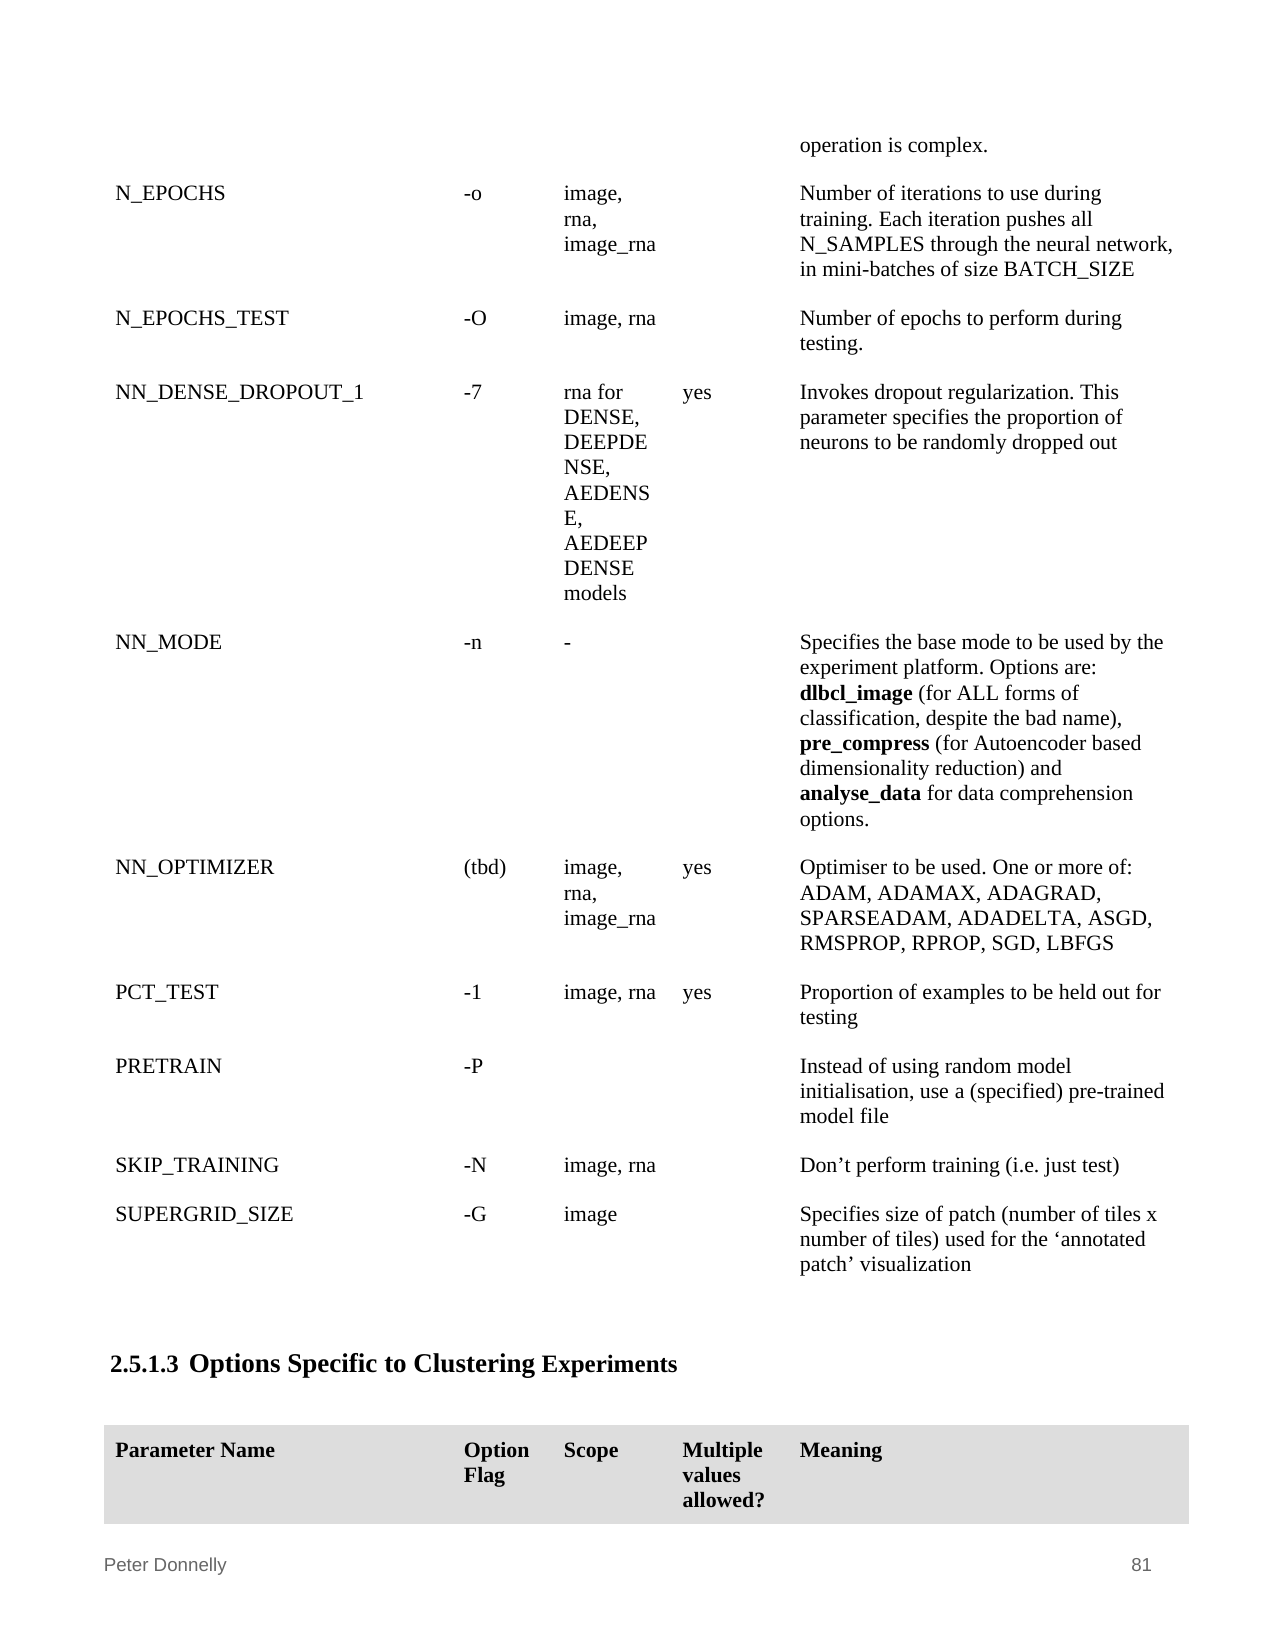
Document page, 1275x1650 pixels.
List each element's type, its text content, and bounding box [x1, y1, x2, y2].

table_cell N_EPOCHS_TEST [104, 293, 452, 367]
table_cell Number of iterations to use during training. Each iteration pushes all N_SAMPLES through the neural network, in mini-batches of size BATCH_SIZE [788, 169, 1189, 293]
table_cell yes [671, 367, 788, 617]
table_cell NN_DENSE_DROPOUT_1 [104, 367, 452, 617]
table_cell [671, 293, 788, 367]
table_header Meaning [788, 1425, 1189, 1524]
table_header Parameter Name [104, 1425, 452, 1524]
table_cell N_EPOCHS [104, 169, 452, 293]
table_cell Optimiser to be used. One or more of: ADAM, ADAMAX, ADAGRAD, SPARSEADAM, ADADELTA, ASGD, RMSPROP, RPROP, SGD, LBFGS [788, 843, 1189, 967]
table_cell -7 [452, 367, 552, 617]
table_cell [671, 1189, 788, 1288]
table_cell image, rna [552, 1140, 671, 1189]
table_cell -P [452, 1041, 552, 1140]
table_cell [671, 1140, 788, 1189]
table_cell [552, 1041, 671, 1140]
table_cell Instead of using random model initialisation, use a (specified) pre-trained model file [788, 1041, 1189, 1140]
table_cell [671, 169, 788, 293]
table_cell [104, 120, 452, 168]
table_cell -o [452, 169, 552, 293]
table_cell image, rna, image_rna [552, 843, 671, 967]
subtitle Options Specific to Clustering Experiments [103, 1347, 1181, 1378]
table_cell PRETRAIN [104, 1041, 452, 1140]
table_cell -n [452, 617, 552, 842]
table_cell PCT_TEST [104, 967, 452, 1041]
table_cell SKIP_TRAINING [104, 1140, 452, 1189]
table_cell Don’t perform training (i.e. just test) [788, 1140, 1189, 1189]
table_cell (tbd) [452, 843, 552, 967]
table_cell -N [452, 1140, 552, 1189]
table_cell image, rna, image_rna [552, 169, 671, 293]
table_cell SUPERGRID_SIZE [104, 1189, 452, 1288]
table_cell [552, 120, 671, 168]
table_cell Specifies the base mode to be used by the experiment platform. Options are: dlbcl_image (for ALL forms of classification, despite the bad name), pre_compress (for Autoencoder based dimensionality reduction) and analyse_data for data comprehension options. [788, 617, 1189, 842]
table_cell yes [671, 843, 788, 967]
table_cell [671, 1041, 788, 1140]
table_cell -1 [452, 967, 552, 1041]
table_cell NN_MODE [104, 617, 452, 842]
table_cell Number of epochs to perform during testing. [788, 293, 1189, 367]
table_cell image, rna [552, 293, 671, 367]
table_cell yes [671, 967, 788, 1041]
table_cell -G [452, 1189, 552, 1288]
table_header Multiple values allowed? [671, 1425, 788, 1524]
table_cell Invokes dropout regularization. This parameter specifies the proportion of neurons to be randomly dropped out [788, 367, 1189, 617]
table_cell image, rna [552, 967, 671, 1041]
table_cell - [552, 617, 671, 842]
table_cell rna for DENSE, DEEPDENSE, AEDENSE, AEDEEPDENSE models [552, 367, 671, 617]
table_cell operation is complex. [788, 120, 1189, 168]
table_cell image [552, 1189, 671, 1288]
table_cell [452, 120, 552, 168]
table_cell [671, 617, 788, 842]
table_header Scope [552, 1425, 671, 1524]
table_cell -O [452, 293, 552, 367]
table_cell [671, 120, 788, 168]
table_cell NN_OPTIMIZER [104, 843, 452, 967]
table_cell Specifies size of patch (number of tiles x number of tiles) used for the ‘annotated patch’ visualization [788, 1189, 1189, 1288]
table_cell Proportion of examples to be held out for testing [788, 967, 1189, 1041]
table_header Option Flag [452, 1425, 552, 1524]
